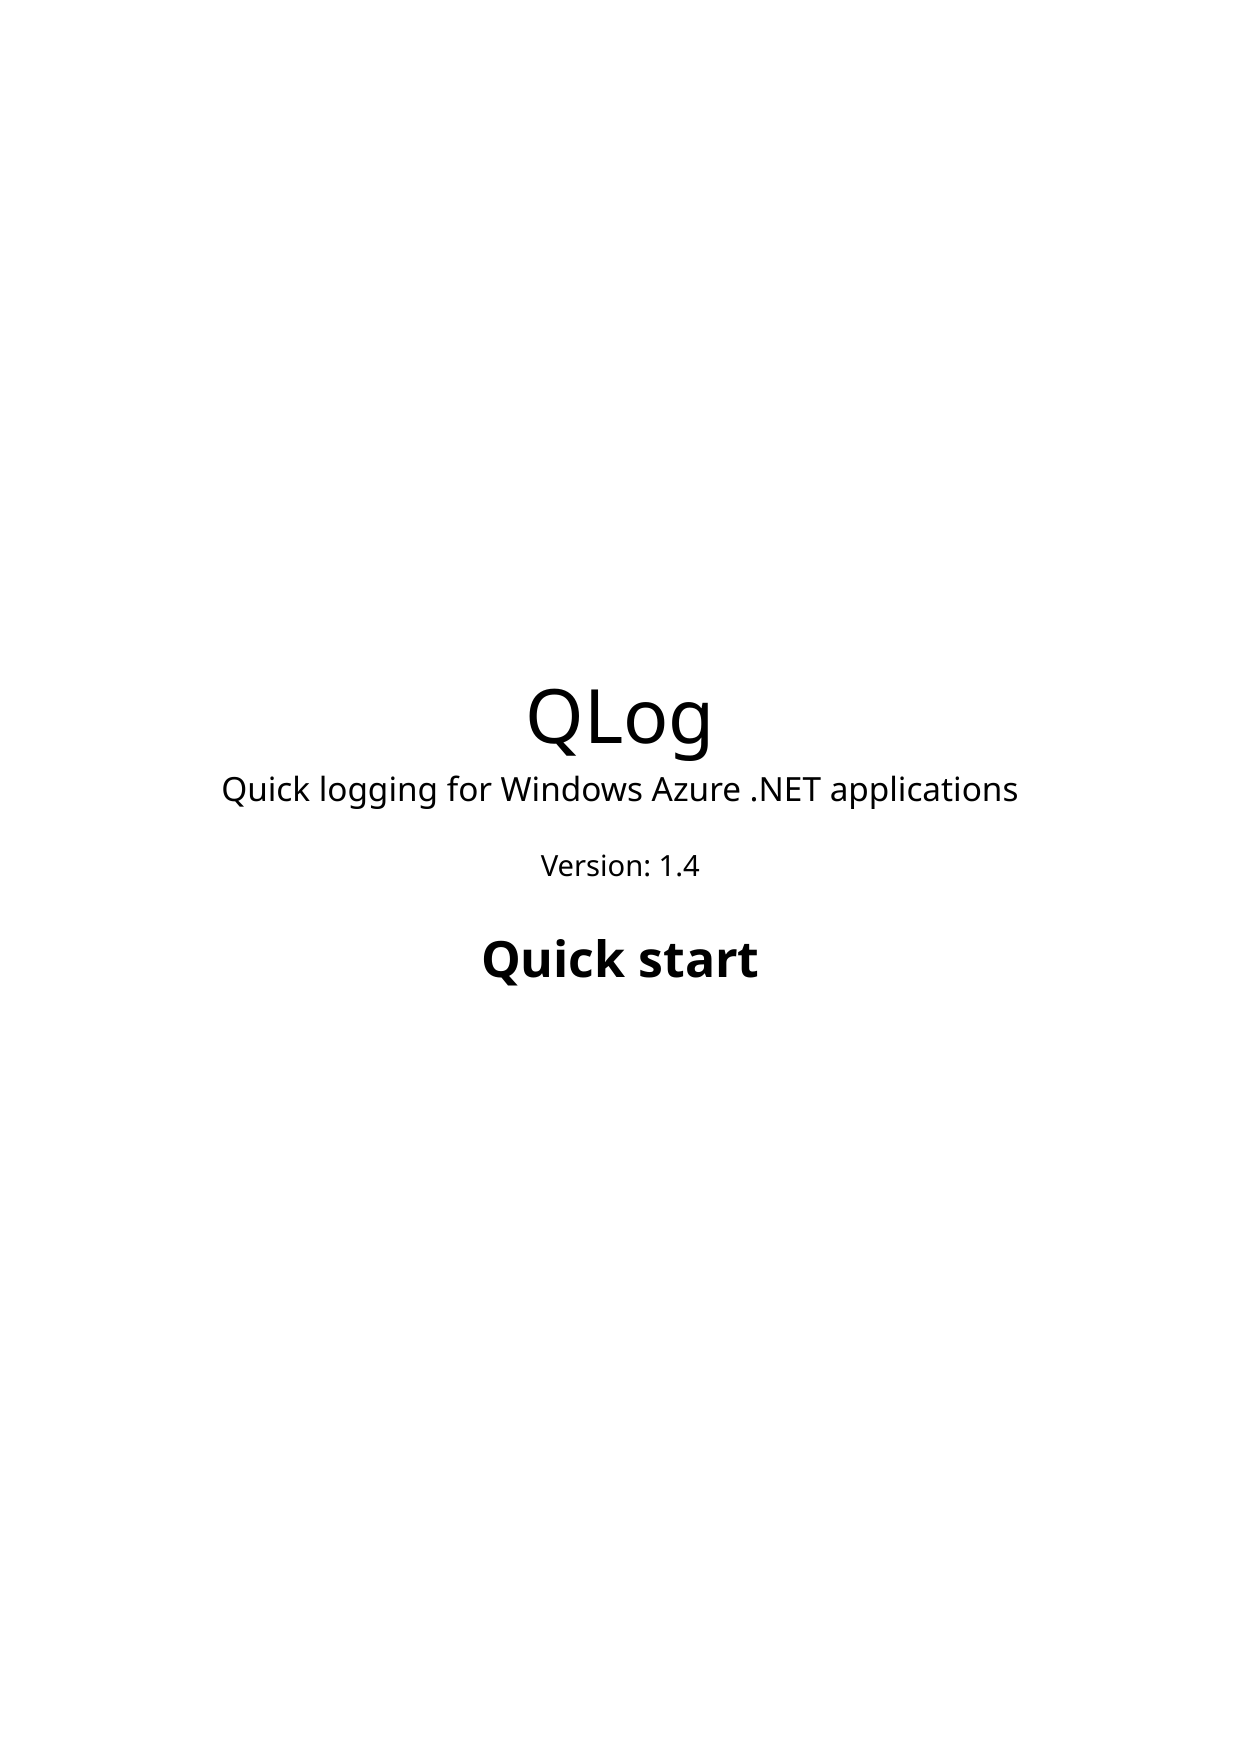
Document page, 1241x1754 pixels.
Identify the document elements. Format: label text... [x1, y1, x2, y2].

text Quick start [118, 924, 1122, 992]
text QLog [118, 663, 1122, 765]
text Version: 1.4 [118, 845, 1122, 884]
text Quick logging for Windows Azure .NET applications [118, 765, 1122, 811]
